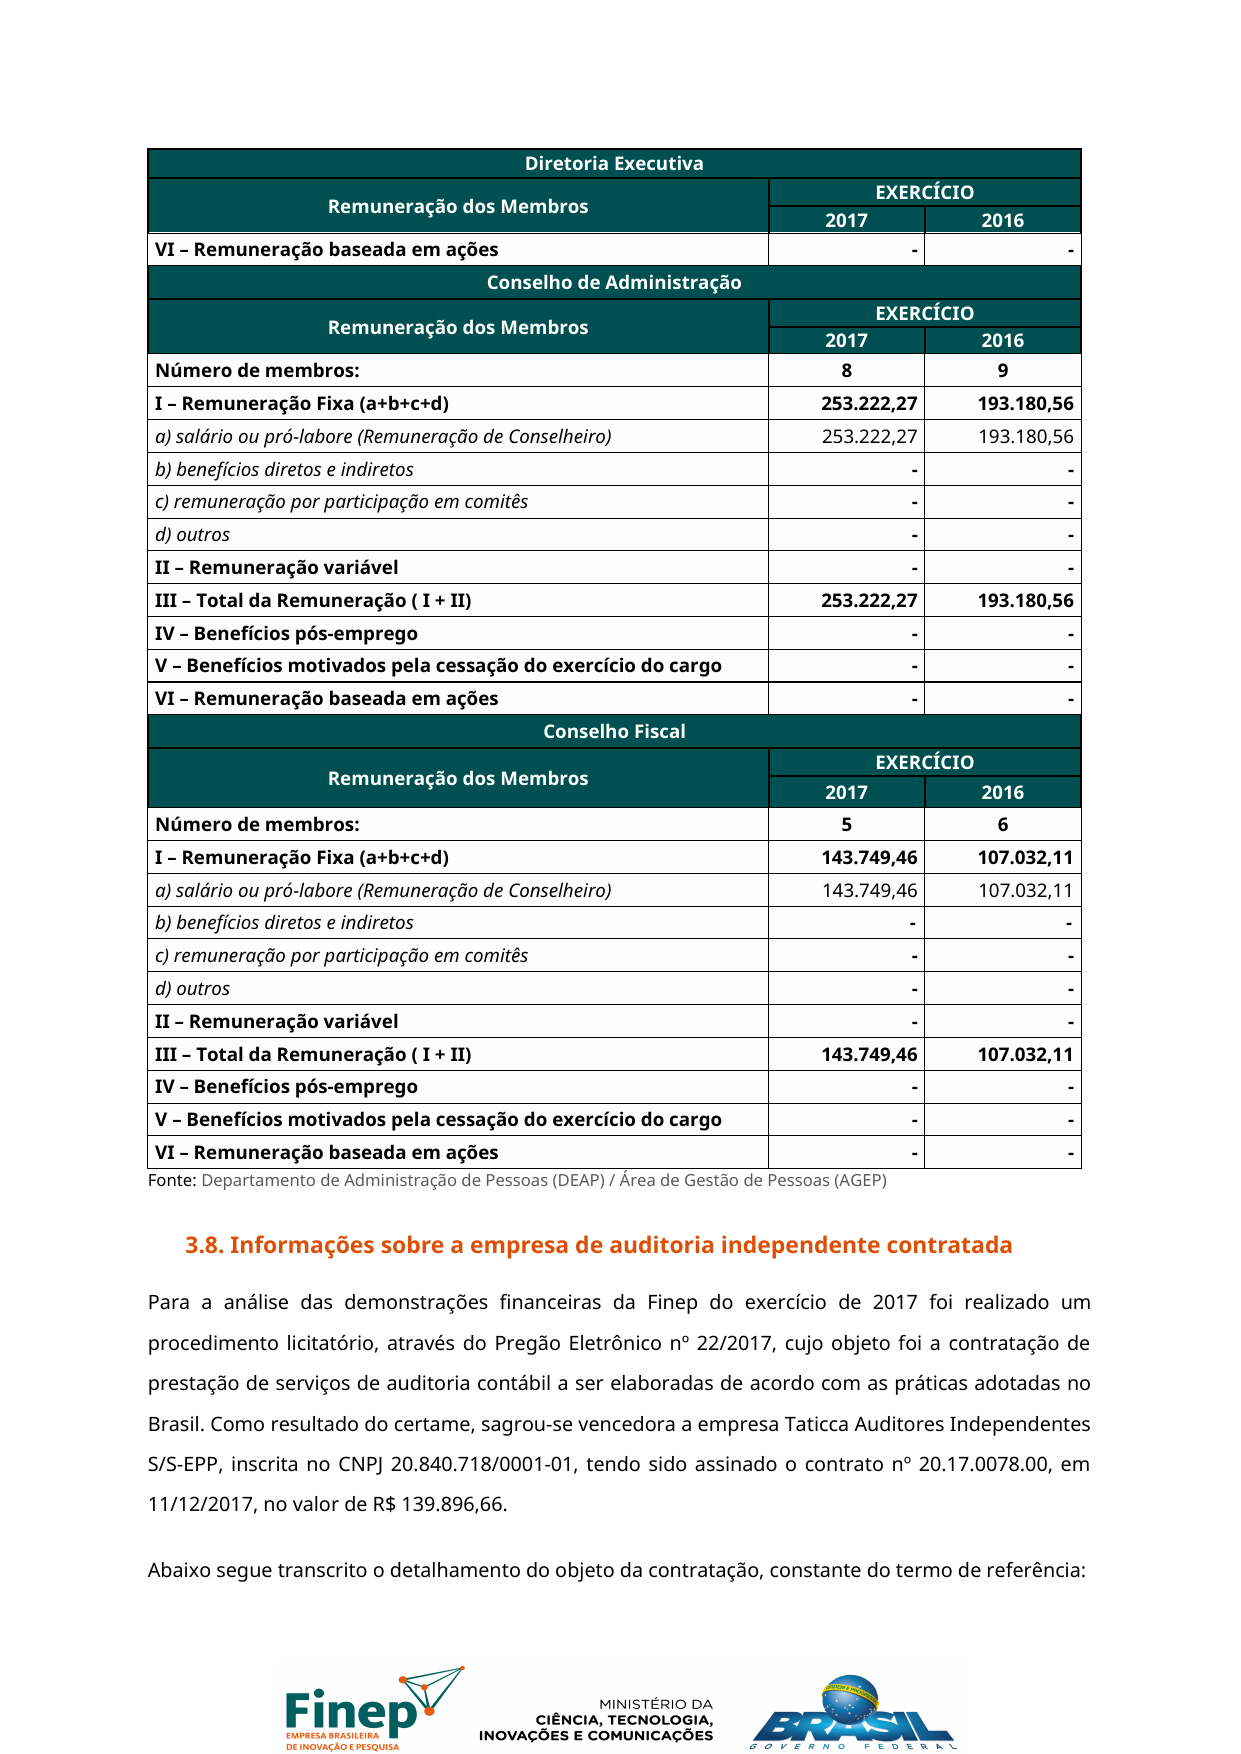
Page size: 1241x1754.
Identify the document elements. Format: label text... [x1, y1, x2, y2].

table_cell 9 [925, 354, 1081, 386]
table_cell 2017 [770, 328, 924, 353]
table_cell V – Benefícios motivados pela cessação do exercício do cargo [148, 650, 768, 681]
table_cell Conselho Fiscal [149, 715, 1080, 747]
table_cell - [925, 1104, 1081, 1135]
table_cell a) salário ou pró-labore (Remuneração de Conselheiro) [148, 874, 768, 906]
table_cell - [769, 1071, 924, 1102]
table_cell 2016 [926, 777, 1080, 807]
table_cell - [769, 1104, 924, 1135]
table_cell 8 [769, 354, 924, 386]
table_cell - [769, 551, 924, 583]
table_cell - [925, 551, 1081, 583]
table_cell I – Remuneração Fixa (a+b+c+d) [148, 387, 768, 419]
table_cell Número de membros: [148, 354, 768, 386]
table_cell VI – Remuneração baseada em ações [148, 683, 768, 714]
table_cell 193.180,56 [925, 584, 1081, 616]
table_cell 2016 [926, 207, 1080, 232]
table_cell - [769, 234, 924, 265]
table_cell c) remuneração por participação em comitês [148, 486, 768, 517]
table_cell b) benefícios diretos e indiretos [148, 453, 768, 484]
list Informações sobre a empresa de auditoria independente contratada [185, 1229, 1092, 1261]
table_cell IV – Benefícios pós-emprego [148, 617, 768, 649]
table_cell - [925, 683, 1081, 714]
table_cell Remuneração dos Membros [149, 300, 768, 353]
table_cell 253.222,27 [769, 584, 924, 616]
table_cell 253.222,27 [769, 420, 924, 452]
table_cell 2017 [770, 207, 924, 232]
table_header Diretoria Executiva [149, 150, 1080, 177]
table_cell 2017 [770, 777, 924, 807]
table_cell - [925, 1136, 1081, 1168]
table_cell d) outros [148, 519, 768, 550]
text Fonte: Departamento de Administração de Pessoas (DEAP) / Área de Gestão de Pessoas (AGEP) [148, 1169, 1092, 1192]
table_cell II – Remuneração variável [148, 1005, 768, 1037]
table_cell 253.222,27 [769, 387, 924, 419]
table_cell EXERCÍCIO [770, 179, 1080, 205]
table_cell III – Total da Remuneração ( I + II) [148, 1038, 768, 1069]
text Abaixo segue transcrito o detalhamento do objeto da contratação, constante do termo de referência: [148, 1556, 1092, 1583]
table_cell IV – Benefícios pós-emprego [148, 1071, 768, 1102]
table_cell Conselho de Administração [149, 266, 1080, 298]
table_cell II – Remuneração variável [148, 551, 768, 583]
text Para a análise das demonstrações financeiras da Finep do exercício de 2017 foi realizado um procedimento licitatório, através do Pregão Eletrônico nº 22/2017, cujo objeto foi a contratação de prestação de serviços de auditoria contábil a ser elaboradas de acordo com as práticas adotadas no Brasil. Como resultado do certame, sagrou-se vencedora a empresa Taticca Auditores Independentes S/S-EPP, inscrita no CNPJ 20.840.718/0001-01, tendo sido assinado o contrato nº 20.17.0078.00, em 11/12/2017, no valor de R$ 139.896,66. [148, 1289, 1092, 1518]
table_cell - [925, 519, 1081, 550]
table_cell b) benefícios diretos e indiretos [148, 907, 768, 938]
table_cell - [925, 617, 1081, 649]
table_cell - [769, 453, 924, 484]
table_cell 6 [925, 808, 1081, 840]
table_cell Número de membros: [148, 808, 768, 840]
table_cell V – Benefícios motivados pela cessação do exercício do cargo [148, 1104, 768, 1135]
table_cell VI – Remuneração baseada em ações [148, 1136, 768, 1168]
table_cell 193.180,56 [925, 420, 1081, 452]
table_cell - [769, 519, 924, 550]
table_cell - [925, 1071, 1081, 1102]
table_cell EXERCÍCIO [770, 300, 1080, 326]
table_cell - [925, 650, 1081, 681]
table_cell - [769, 486, 924, 517]
table_cell - [769, 972, 924, 1004]
table_cell - [925, 453, 1081, 484]
table_cell - [769, 907, 924, 938]
table_cell 2016 [926, 328, 1080, 353]
table_cell - [769, 617, 924, 649]
table_cell 107.032,11 [925, 874, 1081, 906]
table_cell - [769, 683, 924, 714]
table_cell Remuneração dos Membros [149, 179, 768, 232]
table_cell c) remuneração por participação em comitês [148, 939, 768, 971]
table_cell - [925, 907, 1081, 938]
table_cell - [925, 486, 1081, 517]
table_cell - [769, 1136, 924, 1168]
table_cell III – Total da Remuneração ( I + II) [148, 584, 768, 616]
table_cell - [925, 1005, 1081, 1037]
table_cell a) salário ou pró-labore (Remuneração de Conselheiro) [148, 420, 768, 452]
table_cell 193.180,56 [925, 387, 1081, 419]
table_cell EXERCÍCIO [770, 749, 1080, 775]
table_cell - [769, 1005, 924, 1037]
table_cell 107.032,11 [925, 841, 1081, 873]
table_cell 107.032,11 [925, 1038, 1081, 1069]
table_cell Remuneração dos Membros [149, 749, 768, 807]
table_cell - [925, 234, 1081, 265]
table_cell d) outros [148, 972, 768, 1004]
table_cell - [769, 650, 924, 681]
table_cell 143.749,46 [769, 841, 924, 873]
table_cell I – Remuneração Fixa (a+b+c+d) [148, 841, 768, 873]
table_cell - [925, 972, 1081, 1004]
table_cell 143.749,46 [769, 874, 924, 906]
table_cell - [769, 939, 924, 971]
table_cell 143.749,46 [769, 1038, 924, 1069]
table_cell VI – Remuneração baseada em ações [148, 234, 768, 265]
table_cell 5 [769, 808, 924, 840]
table_cell - [925, 939, 1081, 971]
